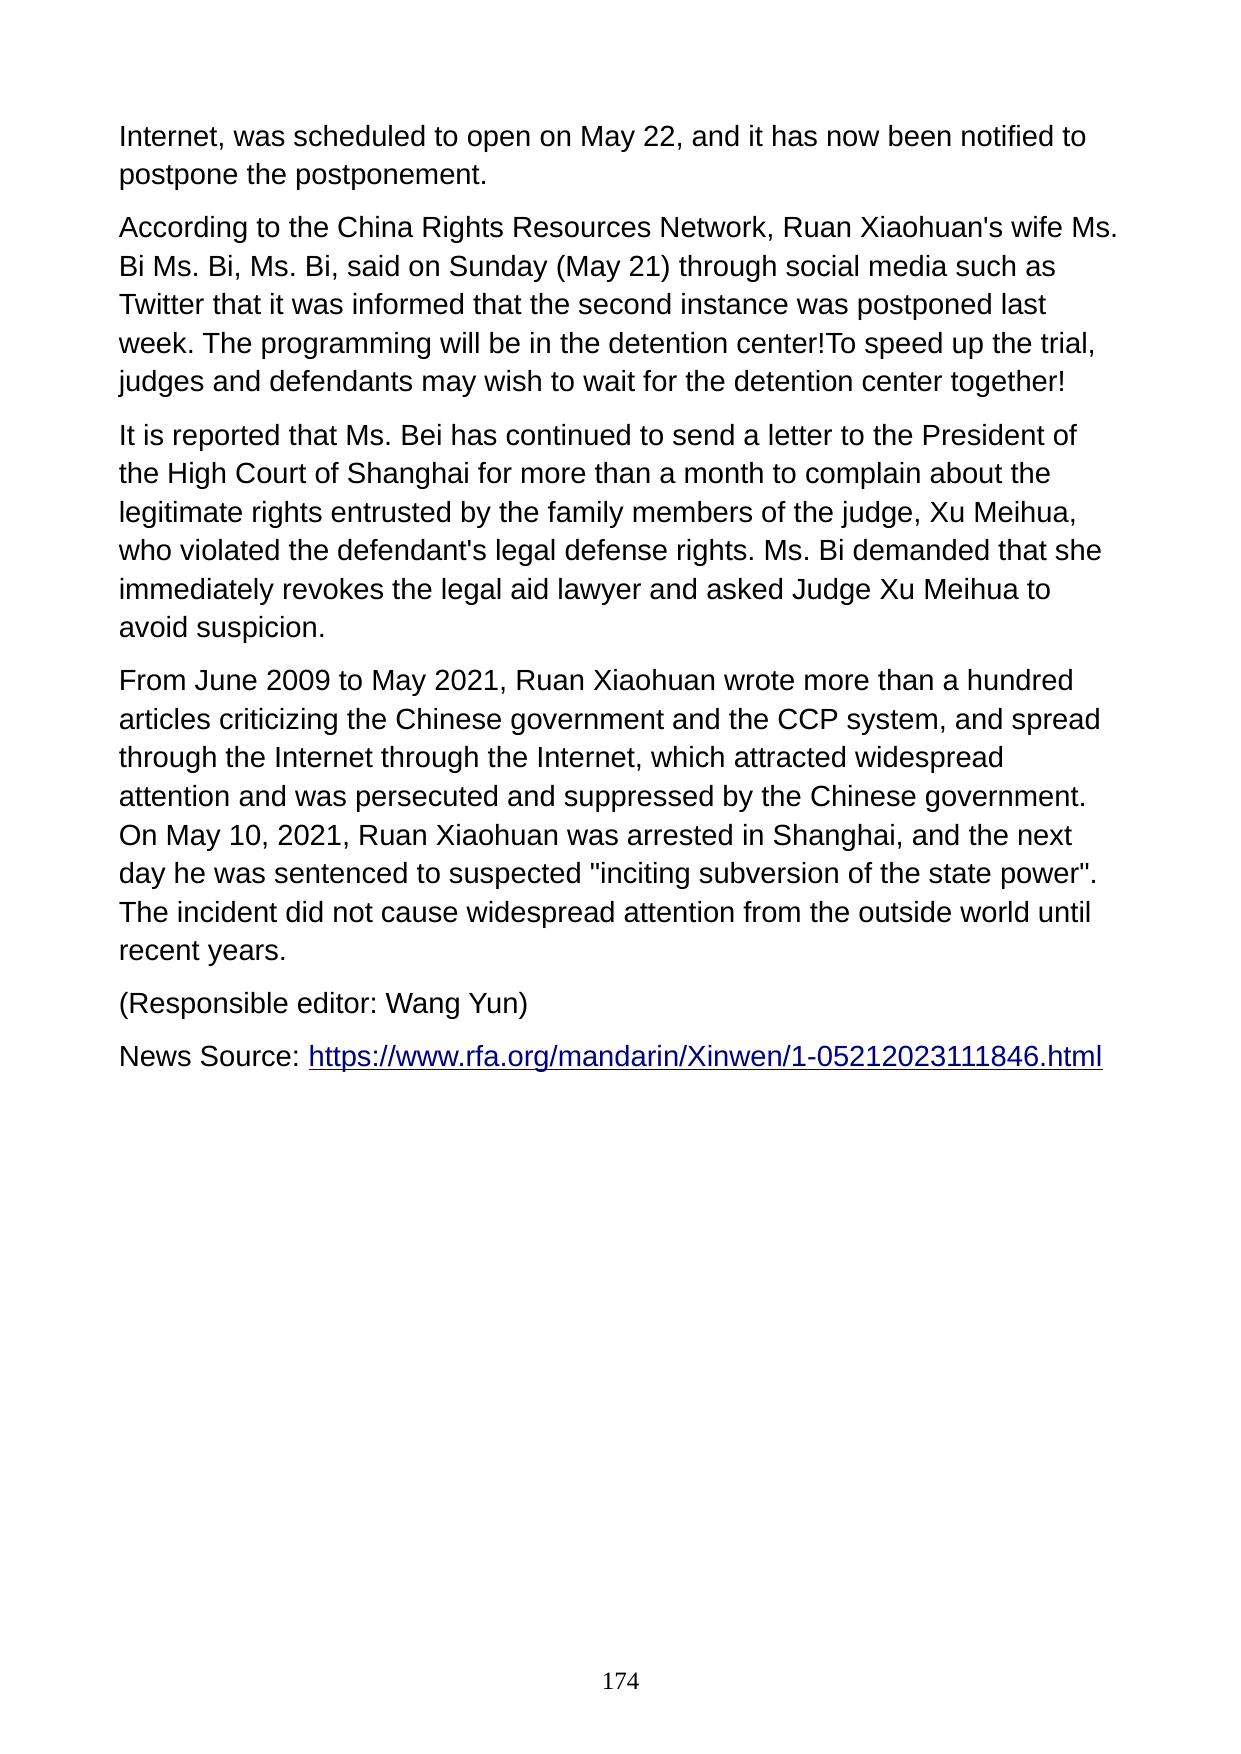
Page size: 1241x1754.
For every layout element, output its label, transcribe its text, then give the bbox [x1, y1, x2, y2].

text According to the China Rights Resources Network, Ruan Xiaohuan's wife Ms. Bi Ms. Bi, Ms. Bi, said on Sunday (May 21) through social media such as Twitter that it was informed that the second instance was postponed last week. The programming will be in the detention center!To speed up the trial, judges and defendants may wish to wait for the detention center together! [118, 210, 1122, 398]
text It is reported that Ms. Bei has continued to send a letter to the President of the High Court of Shanghai for more than a month to complain about the legitimate rights entrusted by the family members of the judge, Xu Meihua, who violated the defendant's legal defense rights. Ms. Bi demanded that she immediately revokes the legal aid lawyer and asked Judge Xu Meihua to avoid suspicion. [118, 417, 1122, 644]
text From June 2009 to May 2021, Ruan Xiaohuan wrote more than a hundred articles criticizing the Chinese government and the CCP system, and spread through the Internet through the Internet, which attracted widespread attention and was persecuted and suppressed by the Chinese government. On May 10, 2021, Ruan Xiaohuan was arrested in Shanghai, and the next day he was sentenced to suspected "inciting subversion of the state power". The incident did not cause widespread attention from the outside world until recent years. [118, 663, 1122, 967]
text News Source: https://www.rfa.org/mandarin/Xinwen/1-05212023111846.html [118, 1039, 1122, 1073]
text Internet, was scheduled to open on May 22, and it has now been notified to postpone the postponement. [118, 118, 1122, 191]
text (Responsible editor: Wang Yun) [118, 986, 1122, 1020]
